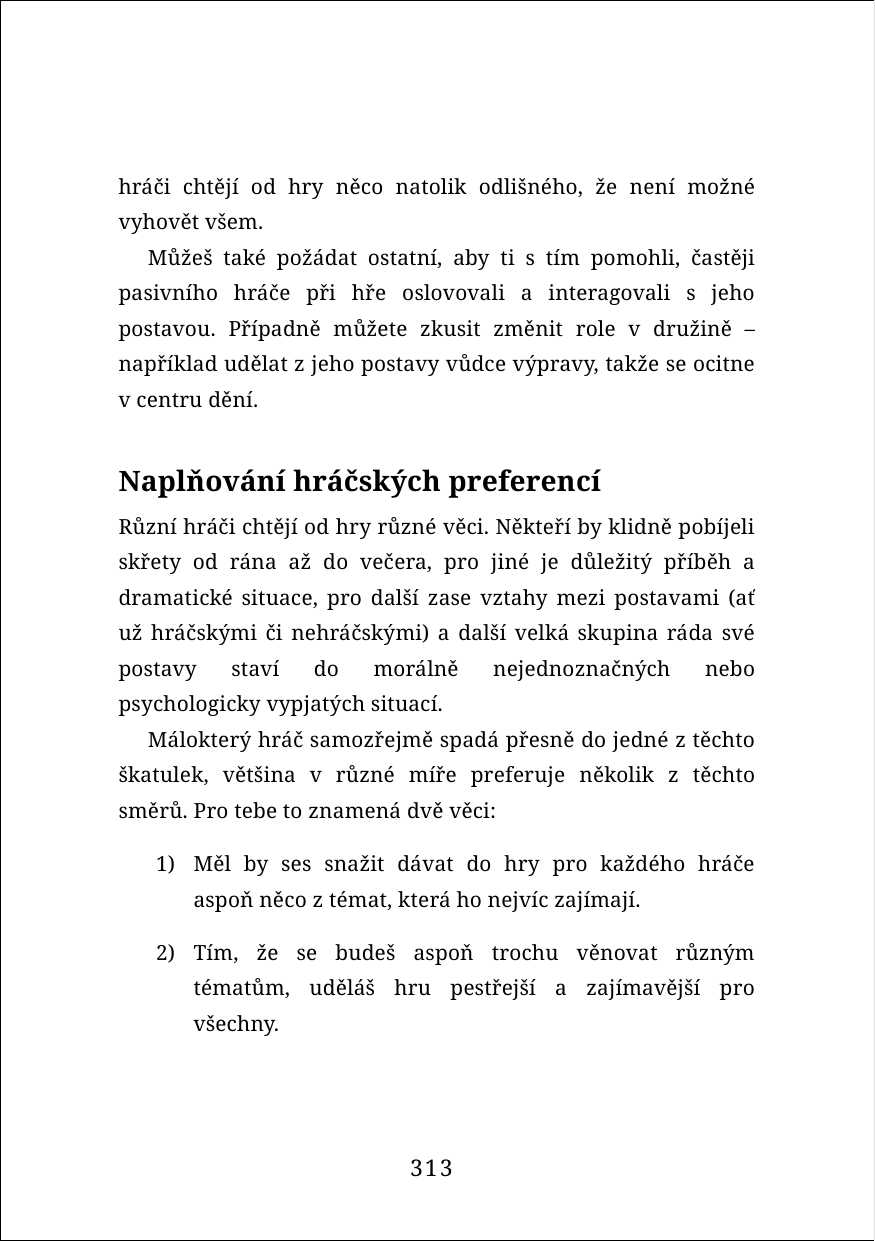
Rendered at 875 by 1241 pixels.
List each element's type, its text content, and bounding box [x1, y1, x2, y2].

subtitle Naplňování hráčských preferencí [118, 462, 756, 500]
list Měl by ses snažit dávat do hry pro každého hráče aspoň něco z témat, která ho nejvíc zajímají. [156, 849, 756, 913]
text Různí hráči chtějí od hry různé věci. Někteří by klidně pobíjeli skřety od rána až do večera, pro jiné je důležitý příběh a dramatické situace, pro další zase vztahy mezi postavami (ať už hráčskými či nehráčskými) a další velká skupina ráda své postavy staví do morálně nejednoznačných nebo psychologicky vypjatých situací. Málokterý hráč samozřejmě spadá přesně do jedné z těchto škatulek, většina v různé míře preferuje několik z těchto směrů. Pro tebe to znamená dvě věci: [118, 512, 756, 824]
list Tím, že se budeš aspoň trochu věnovat různým tématům, uděláš hru pestřejší a zajímavější pro všechny. [156, 938, 756, 1037]
text hráči chtějí od hry něco natolik odlišného, že není možné vyhovět všem. Můžeš také požádat ostatní, aby ti s tím pomohli, častěji pasivního hráče při hře oslovovali a interagovali s jeho postavou. Případně můžete zkusit změnit role v družině – například udělat z jeho postavy vůdce výpravy, takže se ocitne v centru dění. [118, 172, 756, 413]
